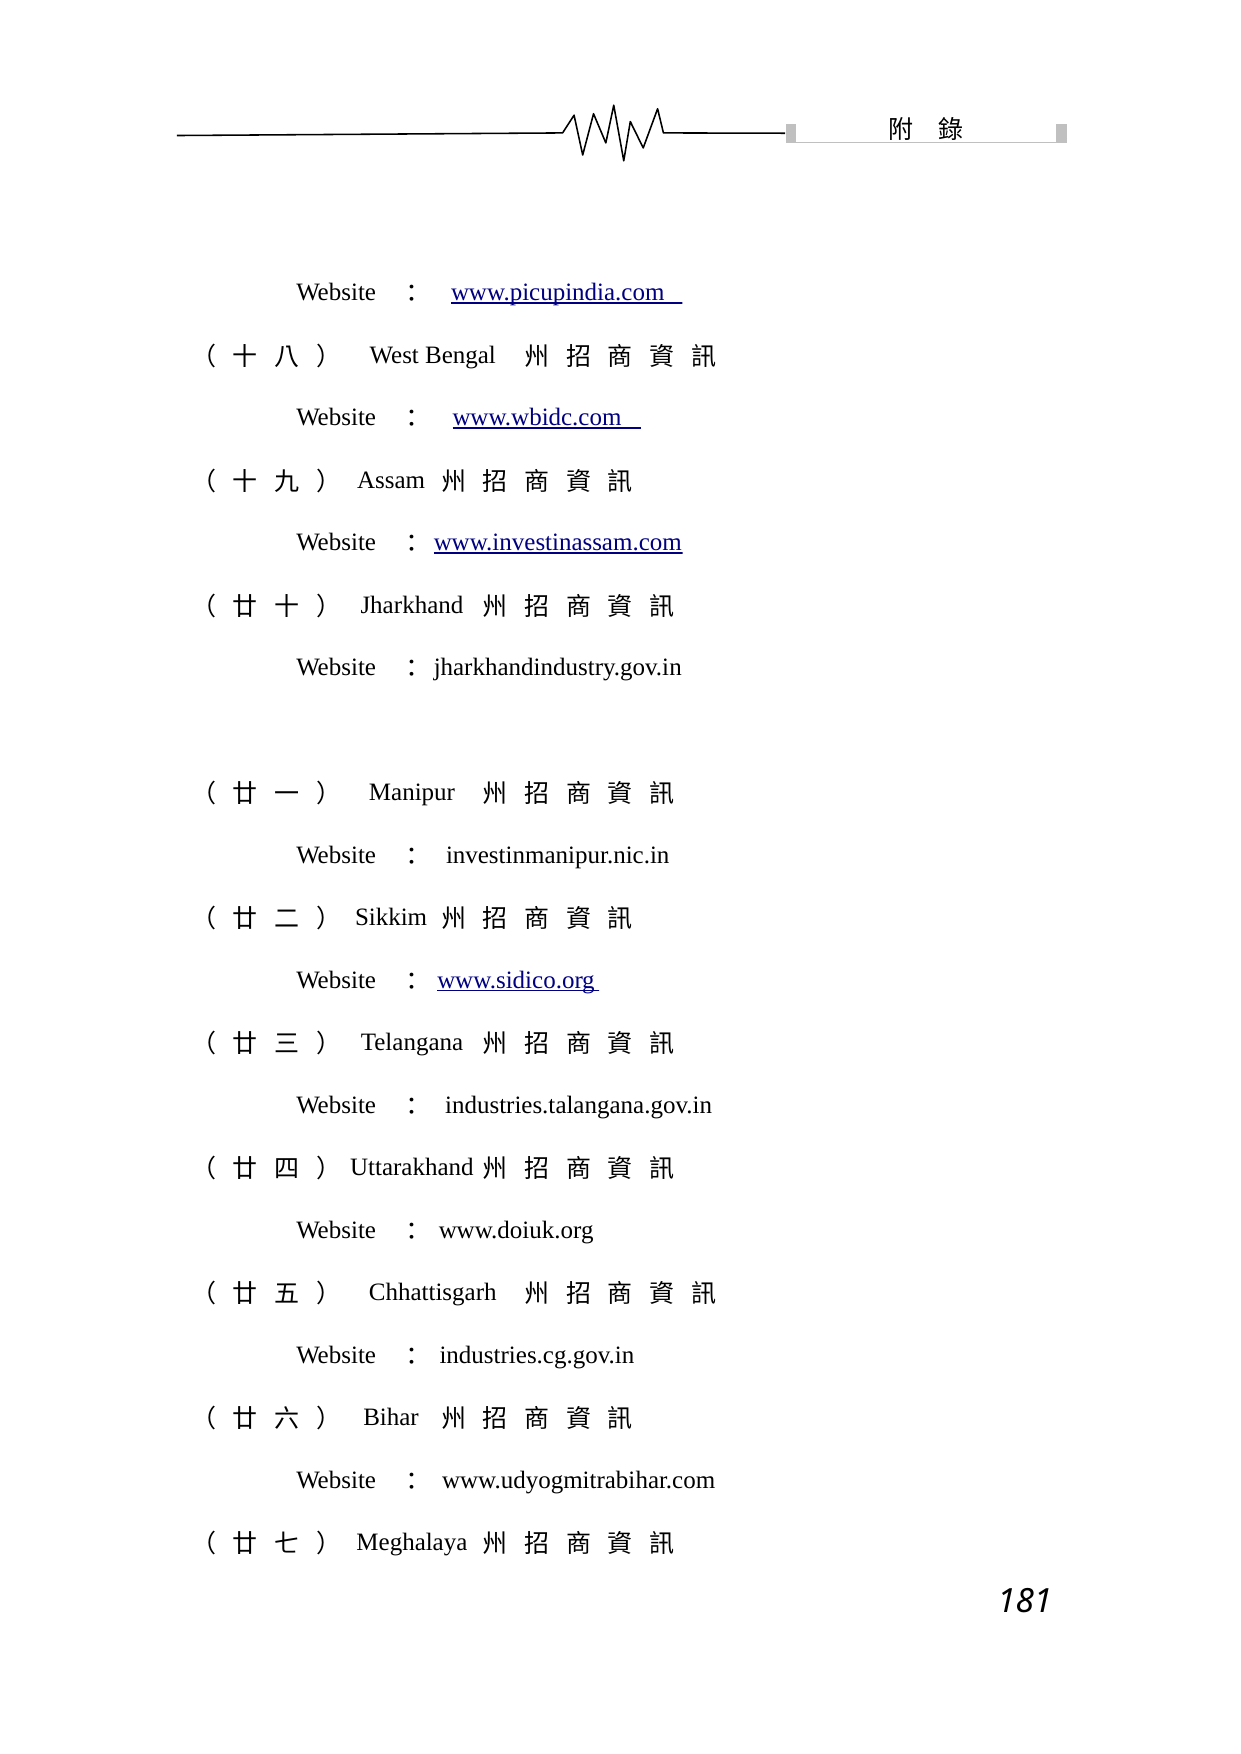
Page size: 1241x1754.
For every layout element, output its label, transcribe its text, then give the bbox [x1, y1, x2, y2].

text （廿四）Uttarakhand州招商資訊 [183, 1125, 1058, 1188]
text Website：industries.cg.gov.in [183, 1313, 1058, 1375]
text Website：www.wbidc.com [183, 375, 1058, 438]
text Website：www.investinassam.com [183, 500, 1058, 563]
text Website：industries.talangana.gov.in [183, 1063, 1058, 1125]
text Website：www.udyogmitrabihar.com [183, 1438, 1058, 1500]
text Website：investinmanipur.nic.in [183, 813, 1058, 875]
text Website：jharkhandindustry.gov.in [183, 625, 1058, 688]
text （廿十）Jharkhand州招商資訊 [183, 563, 1058, 625]
text （十九）Assam州招商資訊 [183, 438, 1058, 500]
text （廿二）Sikkim州招商資訊 [183, 875, 1058, 938]
text Website：www.doiuk.org [183, 1188, 1058, 1250]
text （廿五）Chhattisgarh州招商資訊 [183, 1250, 1058, 1313]
text Website：www.sidico.org [183, 938, 1058, 1000]
text （十八）West Bengal州招商資訊 [183, 313, 1058, 375]
text （廿三）Telangana州招商資訊 [183, 1000, 1058, 1063]
text （廿七）Meghalaya州招商資訊 [183, 1500, 1058, 1563]
text （廿一）Manipur州招商資訊 [183, 750, 1058, 813]
text （廿六）Bihar州招商資訊 [183, 1375, 1058, 1438]
text Website：www.picupindia.com [183, 250, 1058, 313]
